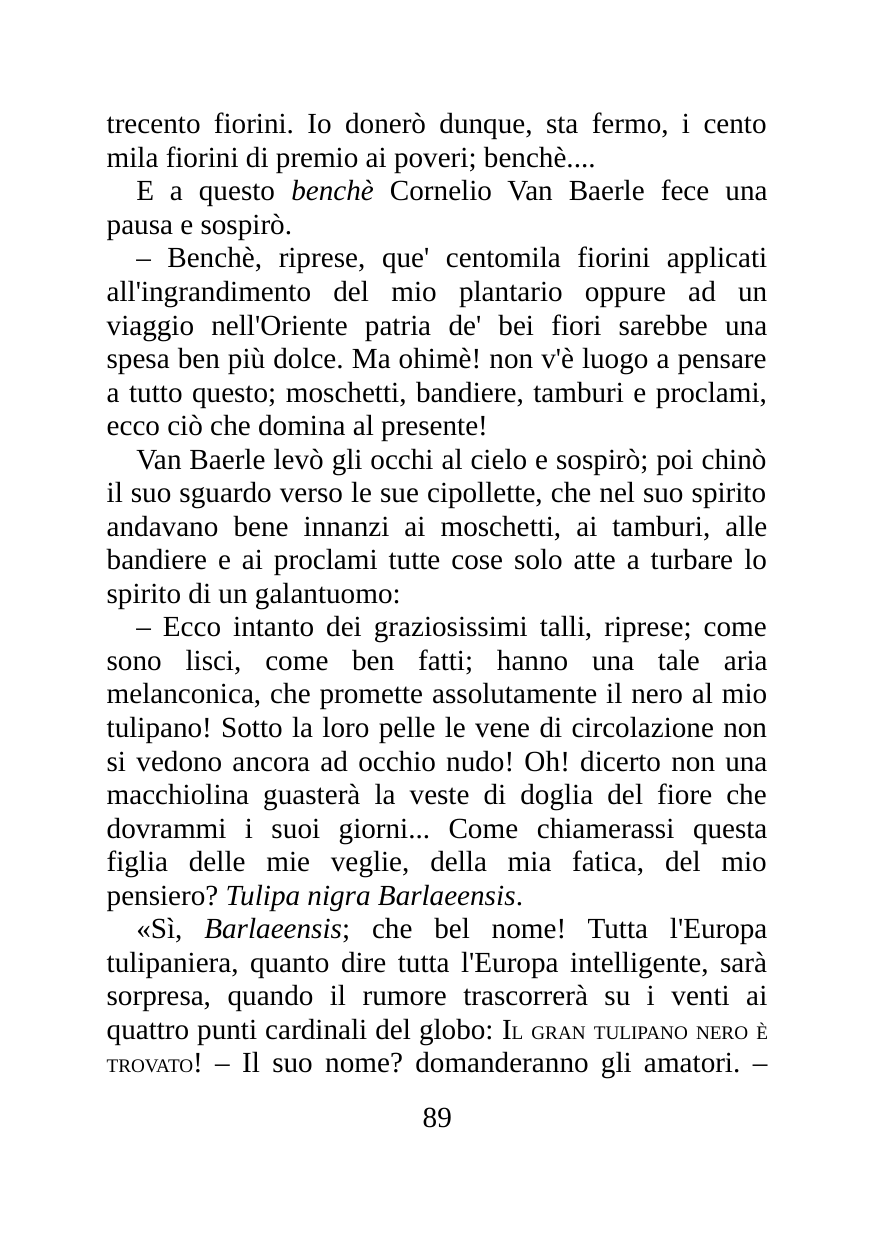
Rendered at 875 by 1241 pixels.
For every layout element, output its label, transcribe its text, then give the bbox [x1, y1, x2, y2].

text trecento fiorini. Io donerò dunque, sta fermo, i cento mila fiorini di premio ai poveri; benchè.... [106, 106, 768, 173]
text ‒ Ecco intanto dei graziosissimi talli, riprese; come sono lisci, come ben fatti; hanno una tale aria melanconica, che promette assolutamente il nero al mio tulipano! Sotto la loro pelle le vene di circolazione non si vedono ancora ad occhio nudo! Oh! dicerto non una macchiolina guasterà la veste di doglia del fiore che dovrammi i suoi giorni... Come chiamerassi questa figlia delle mie veglie, della mia fatica, del mio pensiero? Tulipa nigra Barlaeensis. [106, 609, 768, 911]
text Van Baerle levò gli occhi al cielo e sospirò; poi chinò il suo sguardo verso le sue cipollette, che nel suo spirito andavano bene innanzi ai moschetti, ai tamburi, alle bandiere e ai proclami tutte cose solo atte a turbare lo spirito di un galantuomo: [106, 442, 768, 609]
text «Sì, Barlaeensis; che bel nome! Tutta l'Europa tulipaniera, quanto dire tutta l'Europa intelligente, sarà sorpresa, quando il rumore trascorrerà su i venti ai quattro punti cardinali del globo: Il gran tulipano nero è trovato! ‒ Il suo nome? domanderanno gli amatori. ‒ [106, 911, 768, 1079]
text ‒ Benchè, riprese, que' centomila fiorini applicati all'ingrandimento del mio plantario oppure ad un viaggio nell'Oriente patria de' bei fiori sarebbe una spesa ben più dolce. Ma ohimè! non v'è luogo a pensare a tutto questo; moschetti, bandiere, tamburi e proclami, ecco ciò che domina al presente! [106, 241, 768, 442]
text E a questo benchè Cornelio Van Baerle fece una pausa e sospirò. [106, 173, 768, 241]
